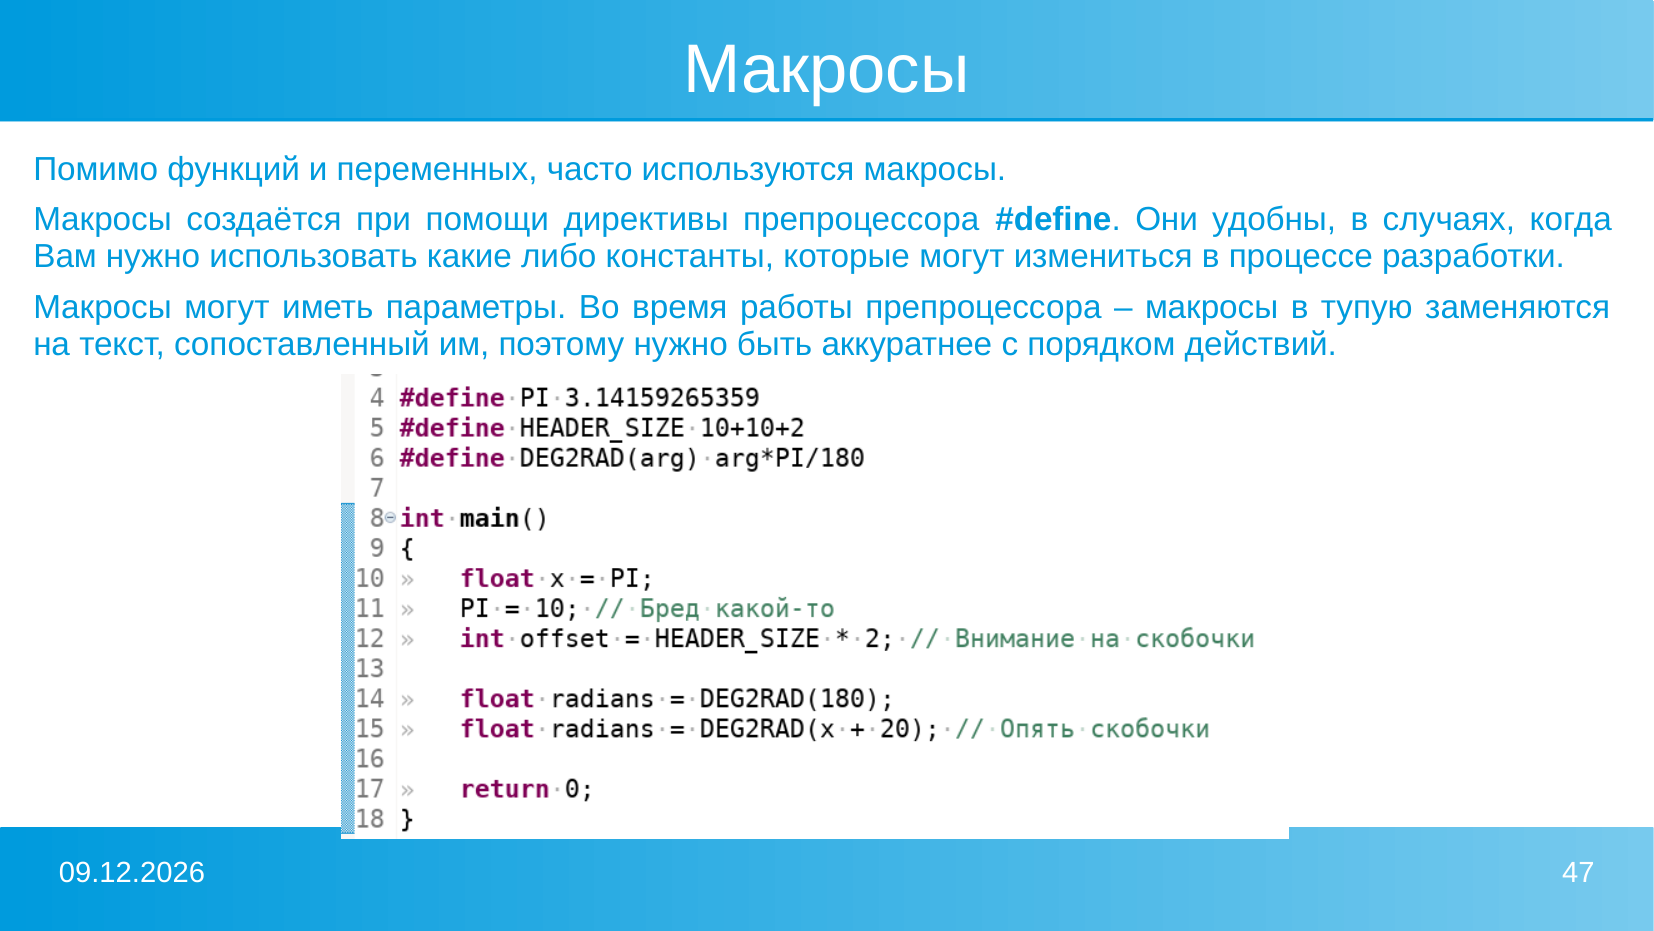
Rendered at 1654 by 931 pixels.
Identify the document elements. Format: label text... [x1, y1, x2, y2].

picture [341, 374, 1289, 839]
title Макросы [59, 29, 1595, 108]
list Помимо функций и переменных, часто используются макросы. Макросы создаётся при помощи директивы препроцессора #define. Они удобны, в случаях, когда Вам нужно использовать какие либо константы, которые могут измениться в процессе разработки. Макросы могут иметь параметры. Во время работы препроцессора – макросы в тупую заменяются на текст, сопоставленный им, поэтому нужно быть аккуратнее с порядком действий. [33, 150, 1613, 376]
